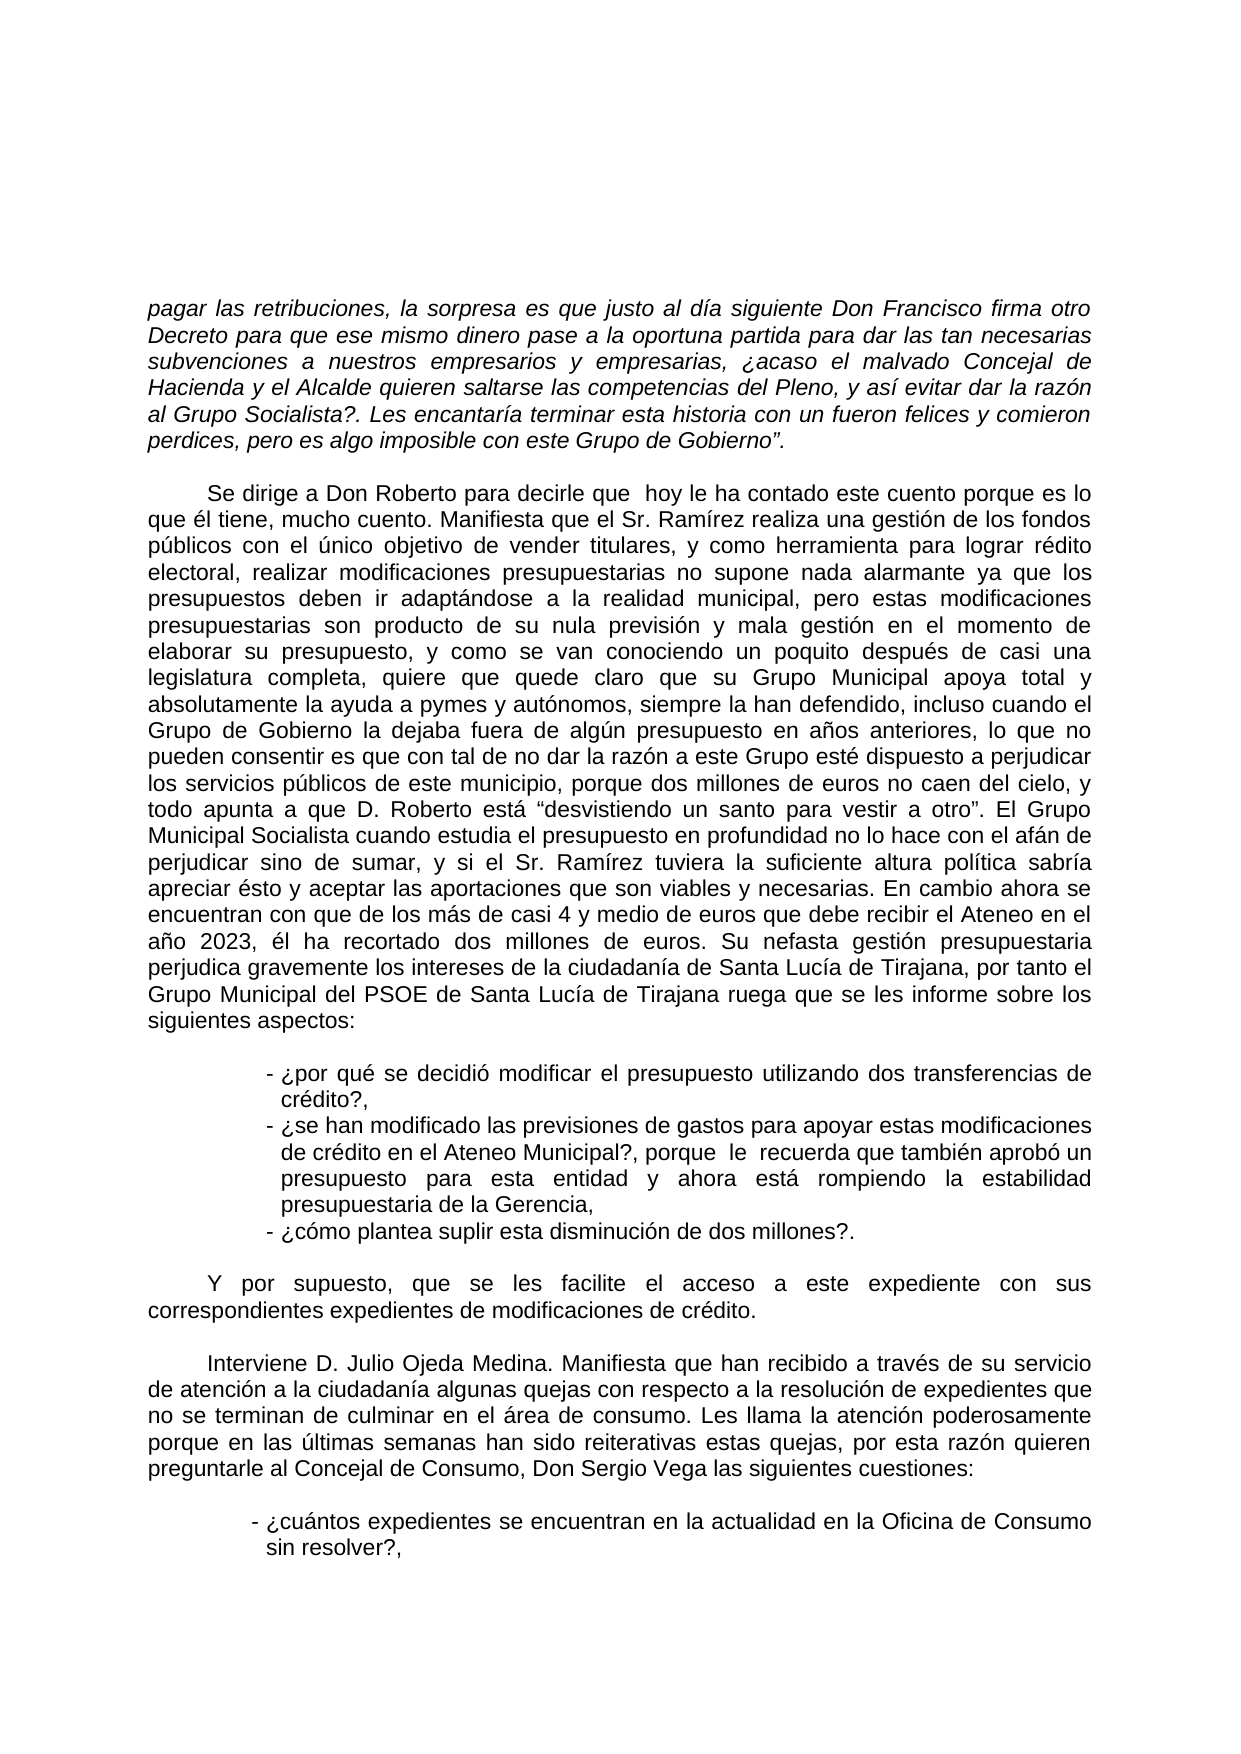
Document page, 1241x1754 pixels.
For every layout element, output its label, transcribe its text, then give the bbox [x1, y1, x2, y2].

text Y por supuesto, que se les facilite el acceso a este expediente con sus correspondientes expedientes de modificaciones de crédito. [148, 1270, 1092, 1323]
list ¿por qué se decidió modificar el presupuesto utilizando dos transferencias de crédito?, [266, 1059, 1092, 1112]
list ¿cómo plantea suplir esta disminución de dos millones?. [266, 1218, 1092, 1244]
text Se dirige a Don Roberto para decirle que hoy le ha contado este cuento porque es lo que él tiene, mucho cuento. Manifiesta que el Sr. Ramírez realiza una gestión de los fondos públicos con el único objetivo de vender titulares, y como herramienta para lograr rédito electoral, realizar modificaciones presupuestarias no supone nada alarmante ya que los presupuestos deben ir adaptándose a la realidad municipal, pero estas modificaciones presupuestarias son producto de su nula previsión y mala gestión en el momento de elaborar su presupuesto, y como se van conociendo un poquito después de casi una legislatura completa, quiere que quede claro que su Grupo Municipal apoya total y absolutamente la ayuda a pymes y autónomos, siempre la han defendido, incluso cuando el Grupo de Gobierno la dejaba fuera de algún presupuesto en años anteriores, lo que no pueden consentir es que con tal de no dar la razón a este Grupo esté dispuesto a perjudicar los servicios públicos de este municipio, porque dos millones de euros no caen del cielo, y todo apunta a que D. Roberto está “desvistiendo un santo para vestir a otro”. El Grupo Municipal Socialista cuando estudia el presupuesto en profundidad no lo hace con el afán de perjudicar sino de sumar, y si el Sr. Ramírez tuviera la suficiente altura política sabría apreciar ésto y aceptar las aportaciones que son viables y necesarias. En cambio ahora se encuentran con que de los más de casi 4 y medio de euros que debe recibir el Ateneo en el año 2023, él ha recortado dos millones de euros. Su nefasta gestión presupuestaria perjudica gravemente los intereses de la ciudadanía de Santa Lucía de Tirajana, por tanto el Grupo Municipal del PSOE de Santa Lucía de Tirajana ruega que se les informe sobre los siguientes aspectos: [148, 480, 1092, 1033]
list ¿cuántos expedientes se encuentran en la actualidad en la Oficina de Consumo sin resolver?, [251, 1508, 1092, 1560]
list ¿se han modificado las previsiones de gastos para apoyar estas modificaciones de crédito en el Ateneo Municipal?, porque le recuerda que también aprobó un presupuesto para esta entidad y ahora está rompiendo la estabilidad presupuestaria de la Gerencia, [266, 1112, 1092, 1218]
text Interviene D. Julio Ojeda Medina. Manifiesta que han recibido a través de su servicio de atención a la ciudadanía algunas quejas con respecto a la resolución de expedientes que no se terminan de culminar en el área de consumo. Les llama la atención poderosamente porque en las últimas semanas han sido reiterativas estas quejas, por esta razón quieren preguntarle al Concejal de Consumo, Don Sergio Vega las siguientes cuestiones: [148, 1349, 1092, 1481]
text pagar las retribuciones, la sorpresa es que justo al día siguiente Don Francisco firma otro Decreto para que ese mismo dinero pase a la oportuna partida para dar las tan necesarias subvenciones a nuestros empresarios y empresarias, ¿acaso el malvado Concejal de Hacienda y el Alcalde quieren saltarse las competencias del Pleno, y así evitar dar la razón al Grupo Socialista?. Les encantaría terminar esta historia con un fueron felices y comieron perdices, pero es algo imposible con este Grupo de Gobierno”. [148, 295, 1092, 453]
